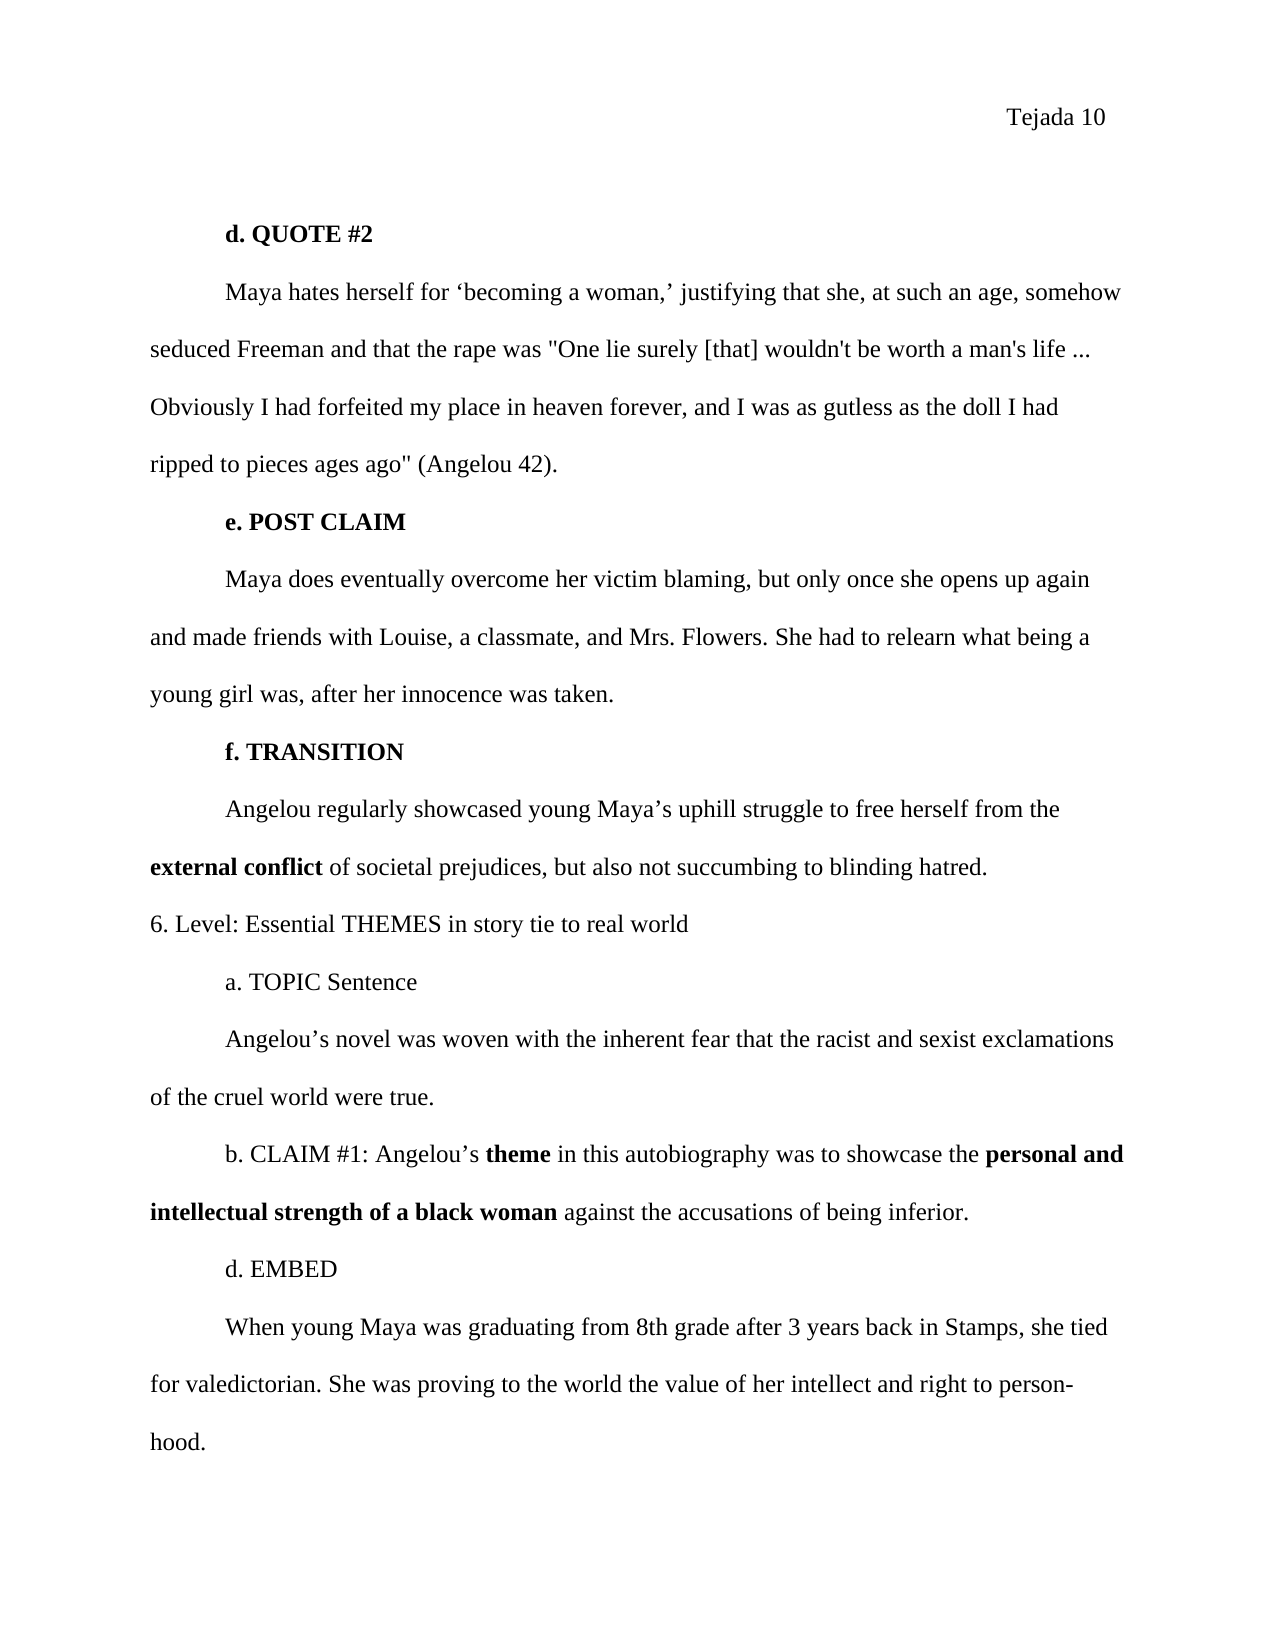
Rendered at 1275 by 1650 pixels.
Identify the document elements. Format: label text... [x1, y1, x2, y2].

text a. TOPIC Sentence [150, 967, 1125, 995]
text Maya does eventually overcome her victim blaming, but only once she opens up again and made friends with Louise, a classmate, and Mrs. Flowers. She had to relearn what being a young girl was, after her innocence was taken. [150, 564, 1125, 708]
text Angelou regularly showcased young Maya’s uphill struggle to free herself from the external conflict of societal prejudices, but also not succumbing to blinding hatred. [150, 794, 1125, 880]
text Angelou’s novel was woven with the inherent fear that the racist and sexist exclamations of the cruel world were true. [150, 1024, 1125, 1110]
text When young Maya was graduating from 8th grade after 3 years back in Stamps, she tied for valedictorian. She was proving to the world the value of her intellect and right to person-hood. [150, 1312, 1125, 1455]
text f. TRANSITION [150, 737, 1125, 765]
text b. CLAIM #1: Angelou’s theme in this autobiography was to showcase the personal and intellectual strength of a black woman against the accusations of being inferior. [150, 1139, 1125, 1225]
text e. POST CLAIM [150, 507, 1125, 535]
text Maya hates herself for ‘becoming a woman,’ justifying that she, at such an age, somehow seduced Freeman and that the rape was "One lie surely [that] wouldn't be worth a man's life ... Obviously I had forfeited my place in heaven forever, and I was as gutless as the doll I had ripped to pieces ages ago" (Angelou 42). [150, 277, 1125, 478]
text d. QUOTE #2 [150, 219, 1125, 248]
text 6. Level: Essential THEMES in story tie to real world [150, 909, 1125, 938]
text d. EMBED [150, 1254, 1125, 1283]
